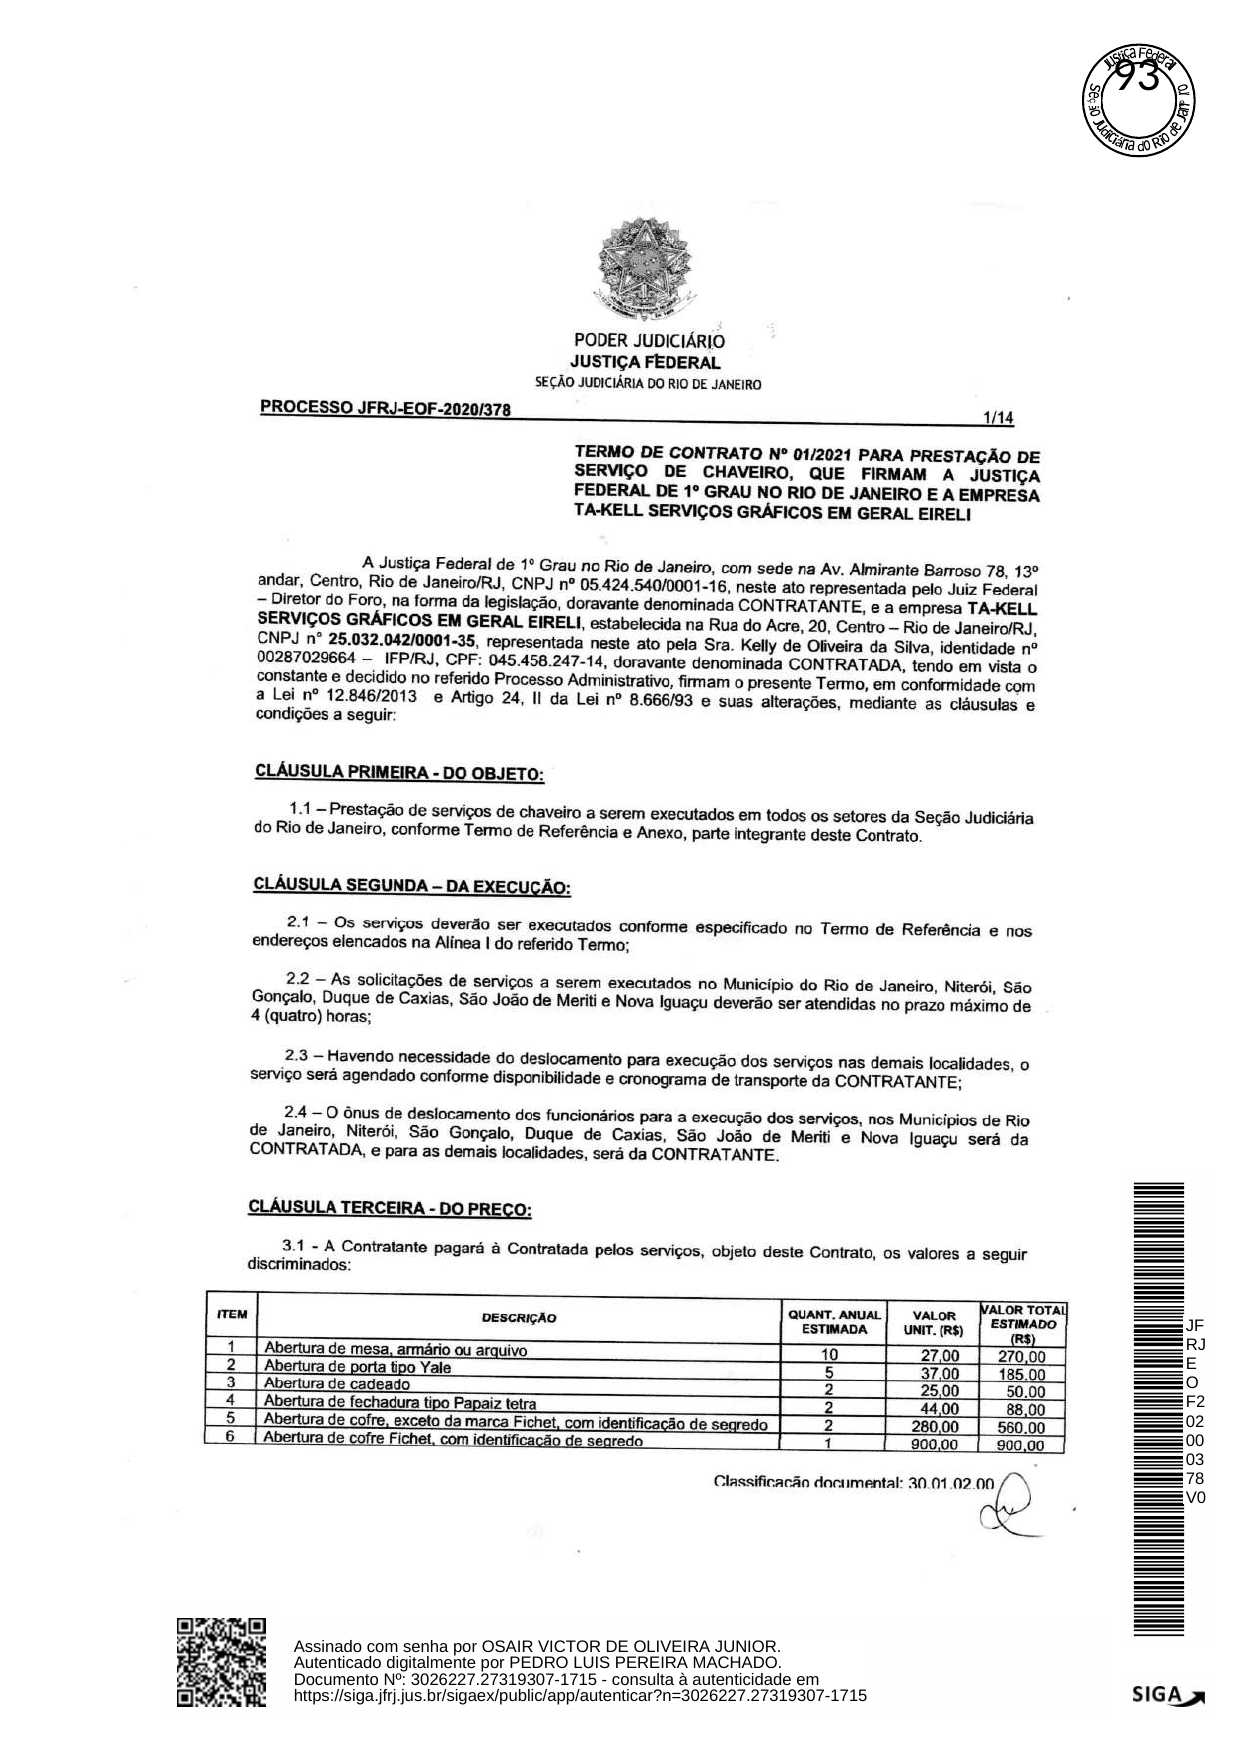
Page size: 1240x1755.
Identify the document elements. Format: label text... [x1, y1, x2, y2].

text ç [1088, 98, 1099, 106]
text JFRJEOF202000378V01 [1186, 1316, 1206, 1504]
text e [1179, 97, 1193, 105]
